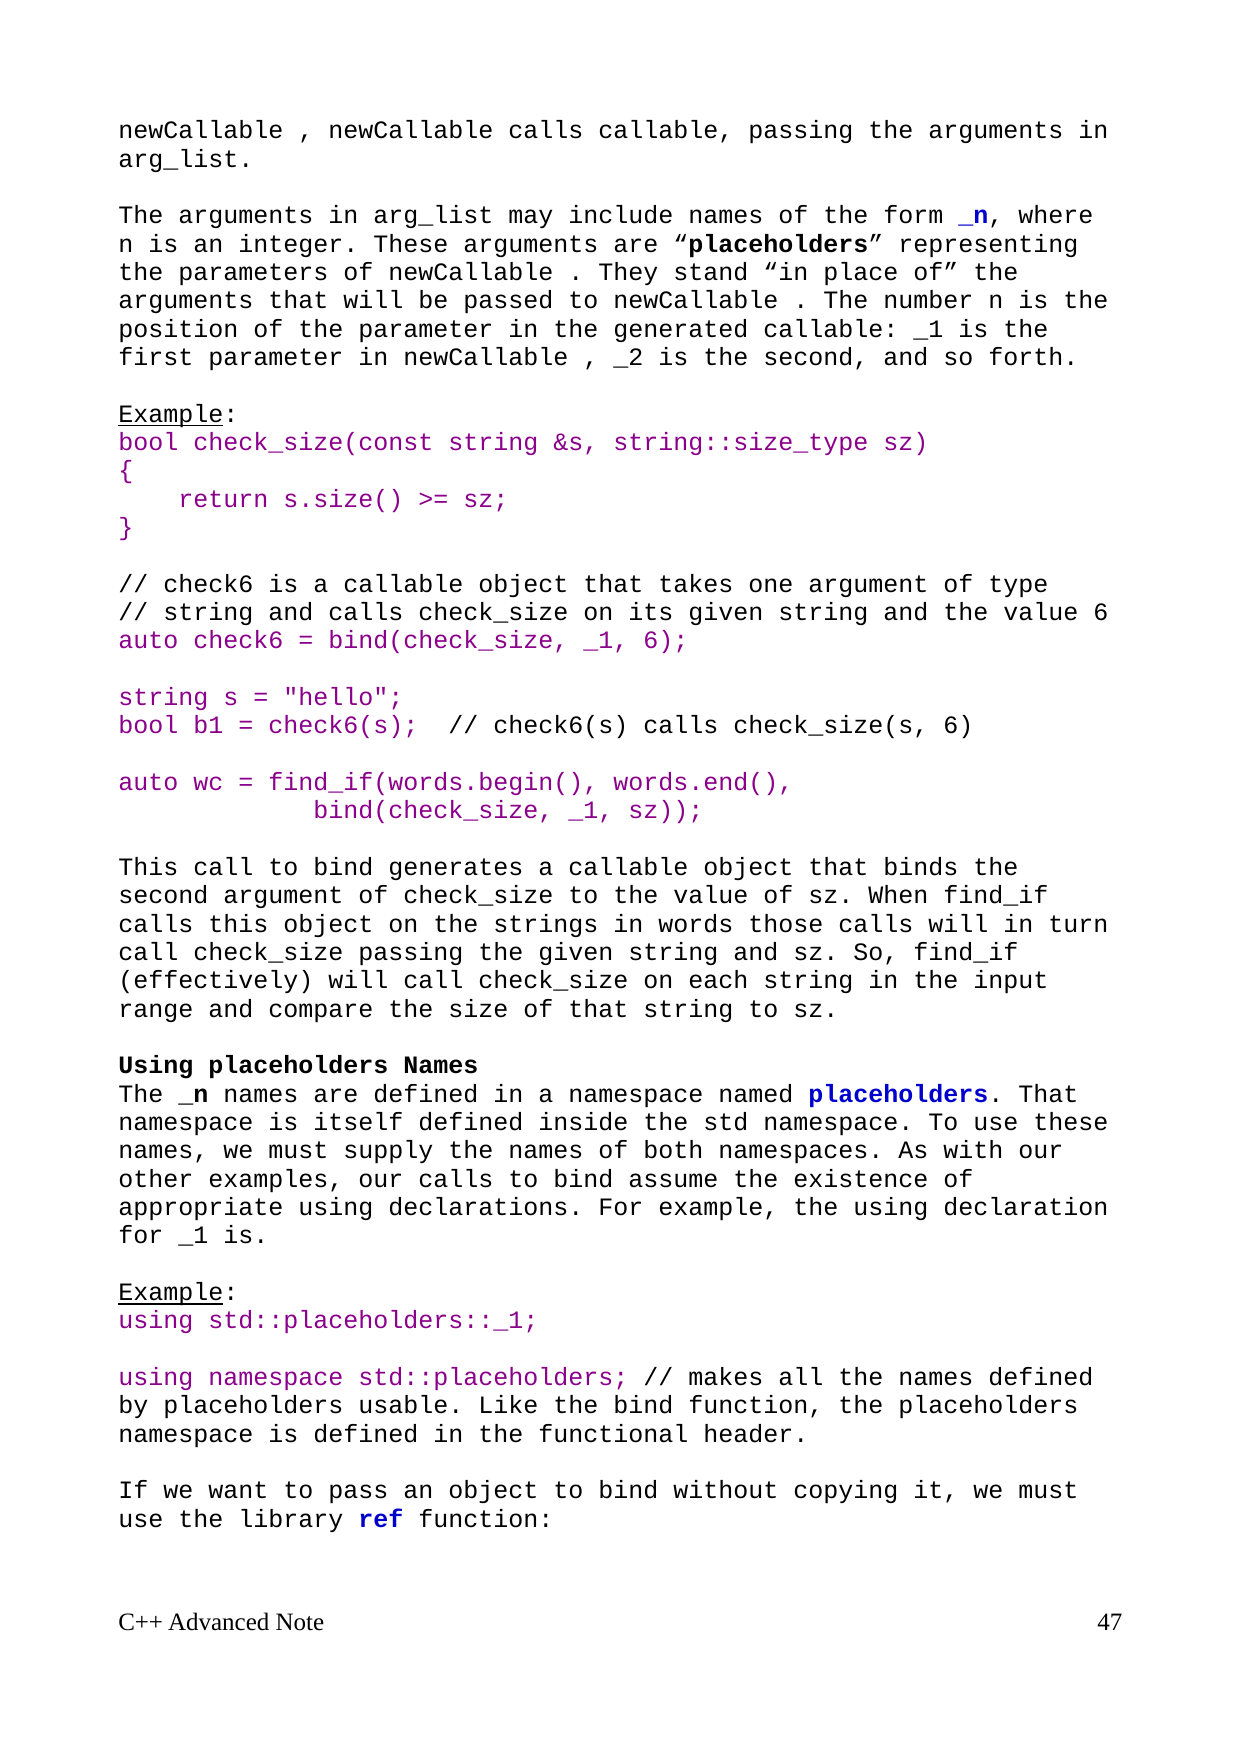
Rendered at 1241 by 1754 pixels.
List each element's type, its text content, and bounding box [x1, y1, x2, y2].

text bind(check_size, _1, sz)); [118, 798, 1122, 826]
text return s.size() >= sz; [118, 486, 1122, 515]
text // string and calls check_size on its given string and the value 6 [118, 600, 1122, 628]
text Using placeholders Names [118, 1053, 1122, 1081]
text Example: [118, 1280, 1122, 1308]
text } [118, 515, 1122, 543]
text bool check_size(const string &s, string::size_type sz) [118, 430, 1122, 458]
text { [118, 458, 1122, 486]
text newCallable , newCallable calls callable, passing the arguments in arg_list. [118, 118, 1122, 175]
text The _n names are defined in a namespace named placeholders. That namespace is itself defined inside the std namespace. To use these names, we must supply the names of both namespaces. As with our other examples, our calls to bind assume the existence of appropriate using declarations. For example, the using declaration for _1 is. [118, 1081, 1122, 1251]
text Example: [118, 401, 1122, 430]
text auto wc = find_if(words.begin(), words.end(), [118, 770, 1122, 798]
text This call to bind generates a callable object that binds the second argument of check_size to the value of sz. When find_if calls this object on the strings in words those calls will in turn call check_size passing the given string and sz. So, find_if (effectively) will call check_size on each string in the input range and compare the size of that string to sz. [118, 855, 1122, 1025]
text auto check6 = bind(check_size, _1, 6); [118, 628, 1122, 656]
text string s = "hello"; [118, 685, 1122, 713]
text using namespace std::placeholders; // makes all the names defined by placeholders usable. Like the bind function, the placeholders namespace is defined in the functional header. [118, 1365, 1122, 1450]
text bool b1 = check6(s); // check6(s) calls check_size(s, 6) [118, 713, 1122, 741]
text using std::placeholders::_1; [118, 1308, 1122, 1336]
text The arguments in arg_list may include names of the form _n, where n is an integer. These arguments are “placeholders” representing the parameters of newCallable . They stand “in place of” the arguments that will be passed to newCallable . The number n is the position of the parameter in the generated callable: _1 is the first parameter in newCallable , _2 is the second, and so forth. [118, 203, 1122, 373]
text If we want to pass an object to bind without copying it, we must use the library ref function: [118, 1478, 1122, 1535]
text // check6 is a callable object that takes one argument of type [118, 571, 1122, 600]
